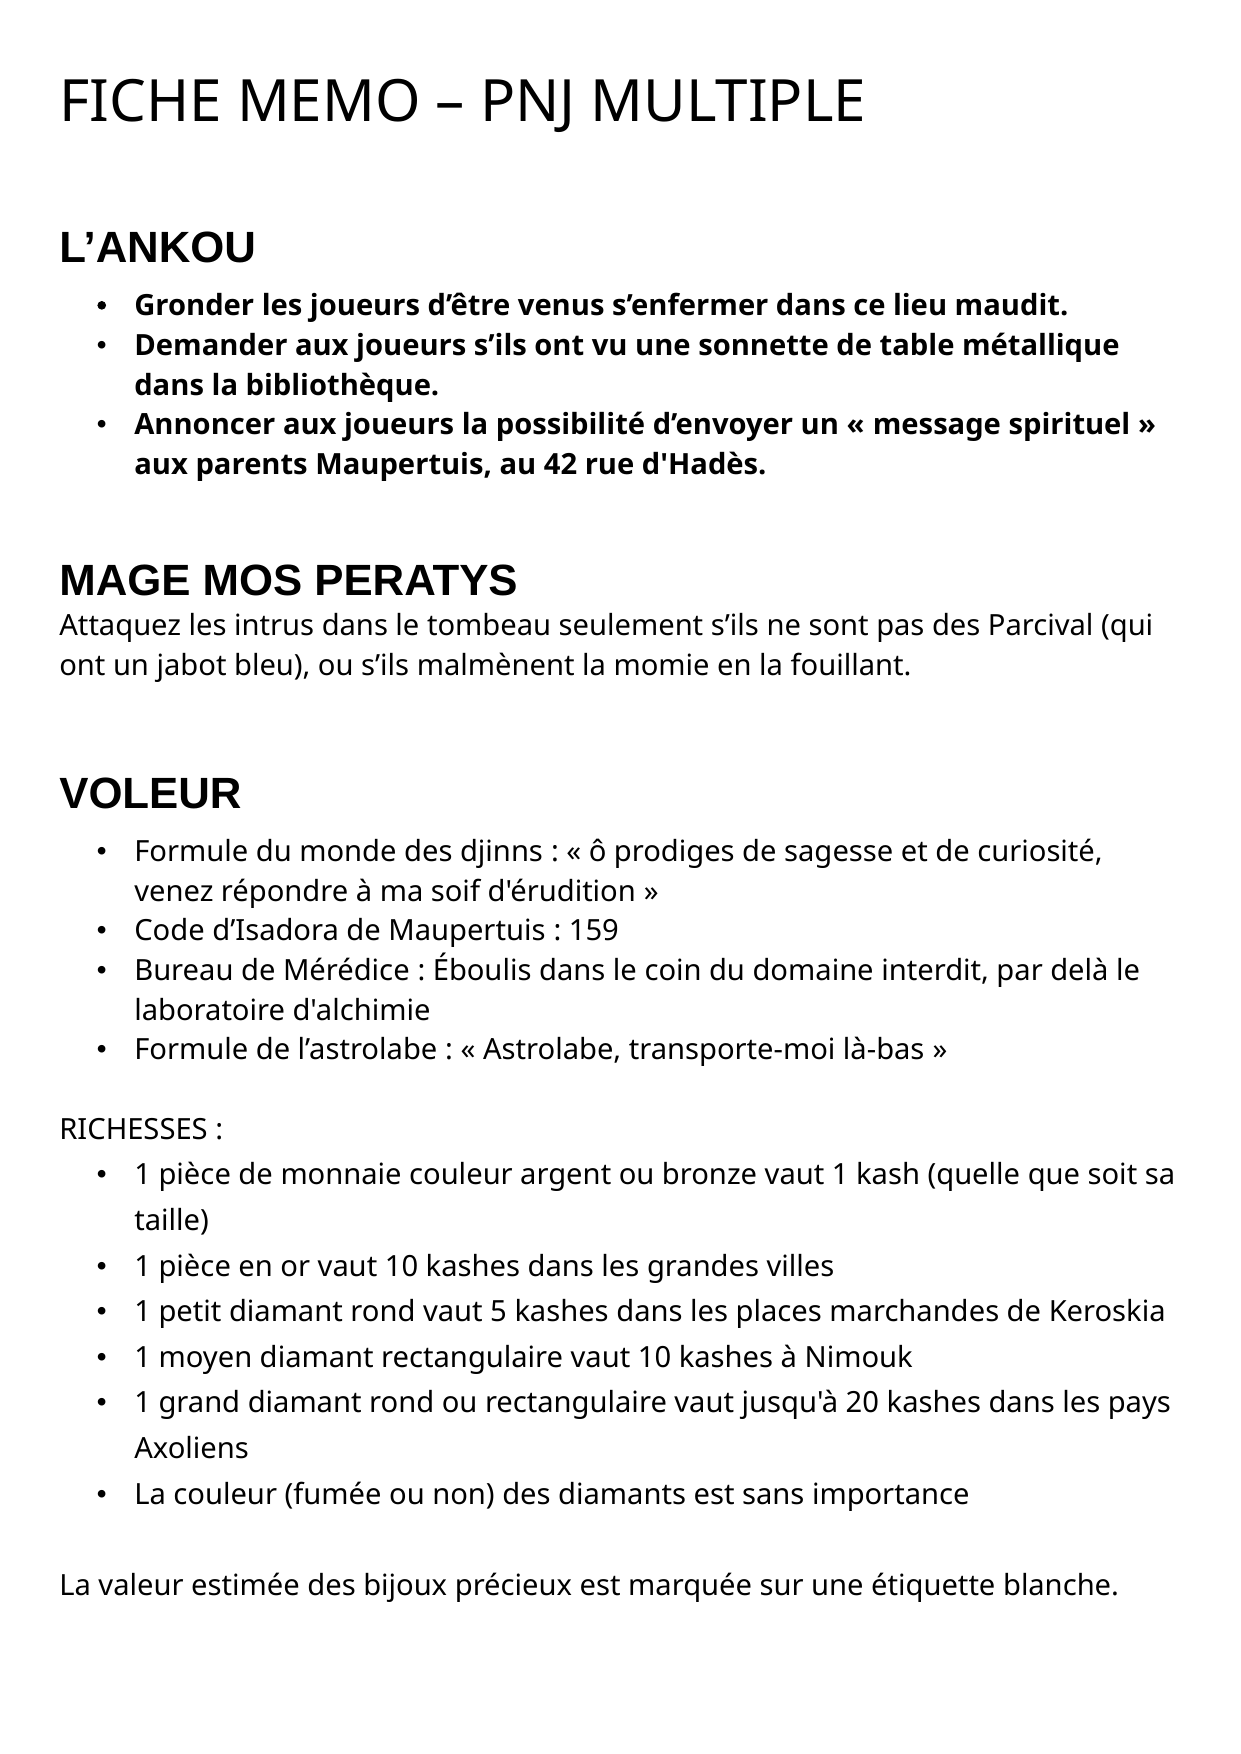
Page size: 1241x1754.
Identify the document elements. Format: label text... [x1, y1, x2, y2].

list Bureau de Mérédice : Éboulis dans le coin du domaine interdit, par delà le laboratoire d'alchimie [97, 949, 1181, 1028]
list 1 grand diamant rond ou rectangulaire vaut jusqu'à 20 kashes dans les pays Axoliens [97, 1382, 1181, 1467]
list La couleur (fumée ou non) des diamants est sans importance [97, 1473, 1181, 1513]
list 1 moyen diamant rectangulaire vaut 10 kashes à Nimouk [97, 1336, 1181, 1376]
text FICHE MEMO – PNJ MULTIPLE [59, 59, 1181, 138]
list Formule de l’astrolabe : « Astrolabe, transporte-moi là-bas » [97, 1028, 1181, 1068]
list 1 petit diamant rond vaut 5 kashes dans les places marchandes de Keroskia [97, 1290, 1181, 1330]
list 1 pièce en or vaut 10 kashes dans les grandes villes [97, 1245, 1181, 1284]
subtitle L’ANKOU [59, 171, 1181, 272]
list Code d’Isadora de Maupertuis : 159 [97, 909, 1181, 949]
text La valeur estimée des bijoux précieux est marquée sur une étiquette blanche. [59, 1518, 1181, 1604]
list Demander aux joueurs s’ils ont vu une sonnette de table métallique dans la bibliothèque. [97, 324, 1181, 403]
subtitle MAGE MOS PERATYS Attaquez les intrus dans le tombeau seulement s’ils ne sont pas des Parcival (qui ont un jabot bleu), ou s’ils malmènent la momie en la fouillant. [59, 504, 1181, 684]
list 1 pièce de monnaie couleur argent ou bronze vaut 1 kash (quelle que soit sa taille) [97, 1153, 1181, 1239]
list Gronder les joueurs d’être venus s’enfermer dans ce lieu maudit. [97, 284, 1181, 324]
list Formule du monde des djinns : « ô prodiges de sagesse et de curiosité, venez répondre à ma soif d'érudition » [97, 830, 1181, 909]
text RICHESSES : [59, 1108, 1181, 1148]
list Annoncer aux joueurs la possibilité d’envoyer un « message spirituel » aux parents Maupertuis, au 42 rue d'Hadès. [97, 403, 1181, 483]
subtitle VOLEUR [59, 717, 1181, 818]
